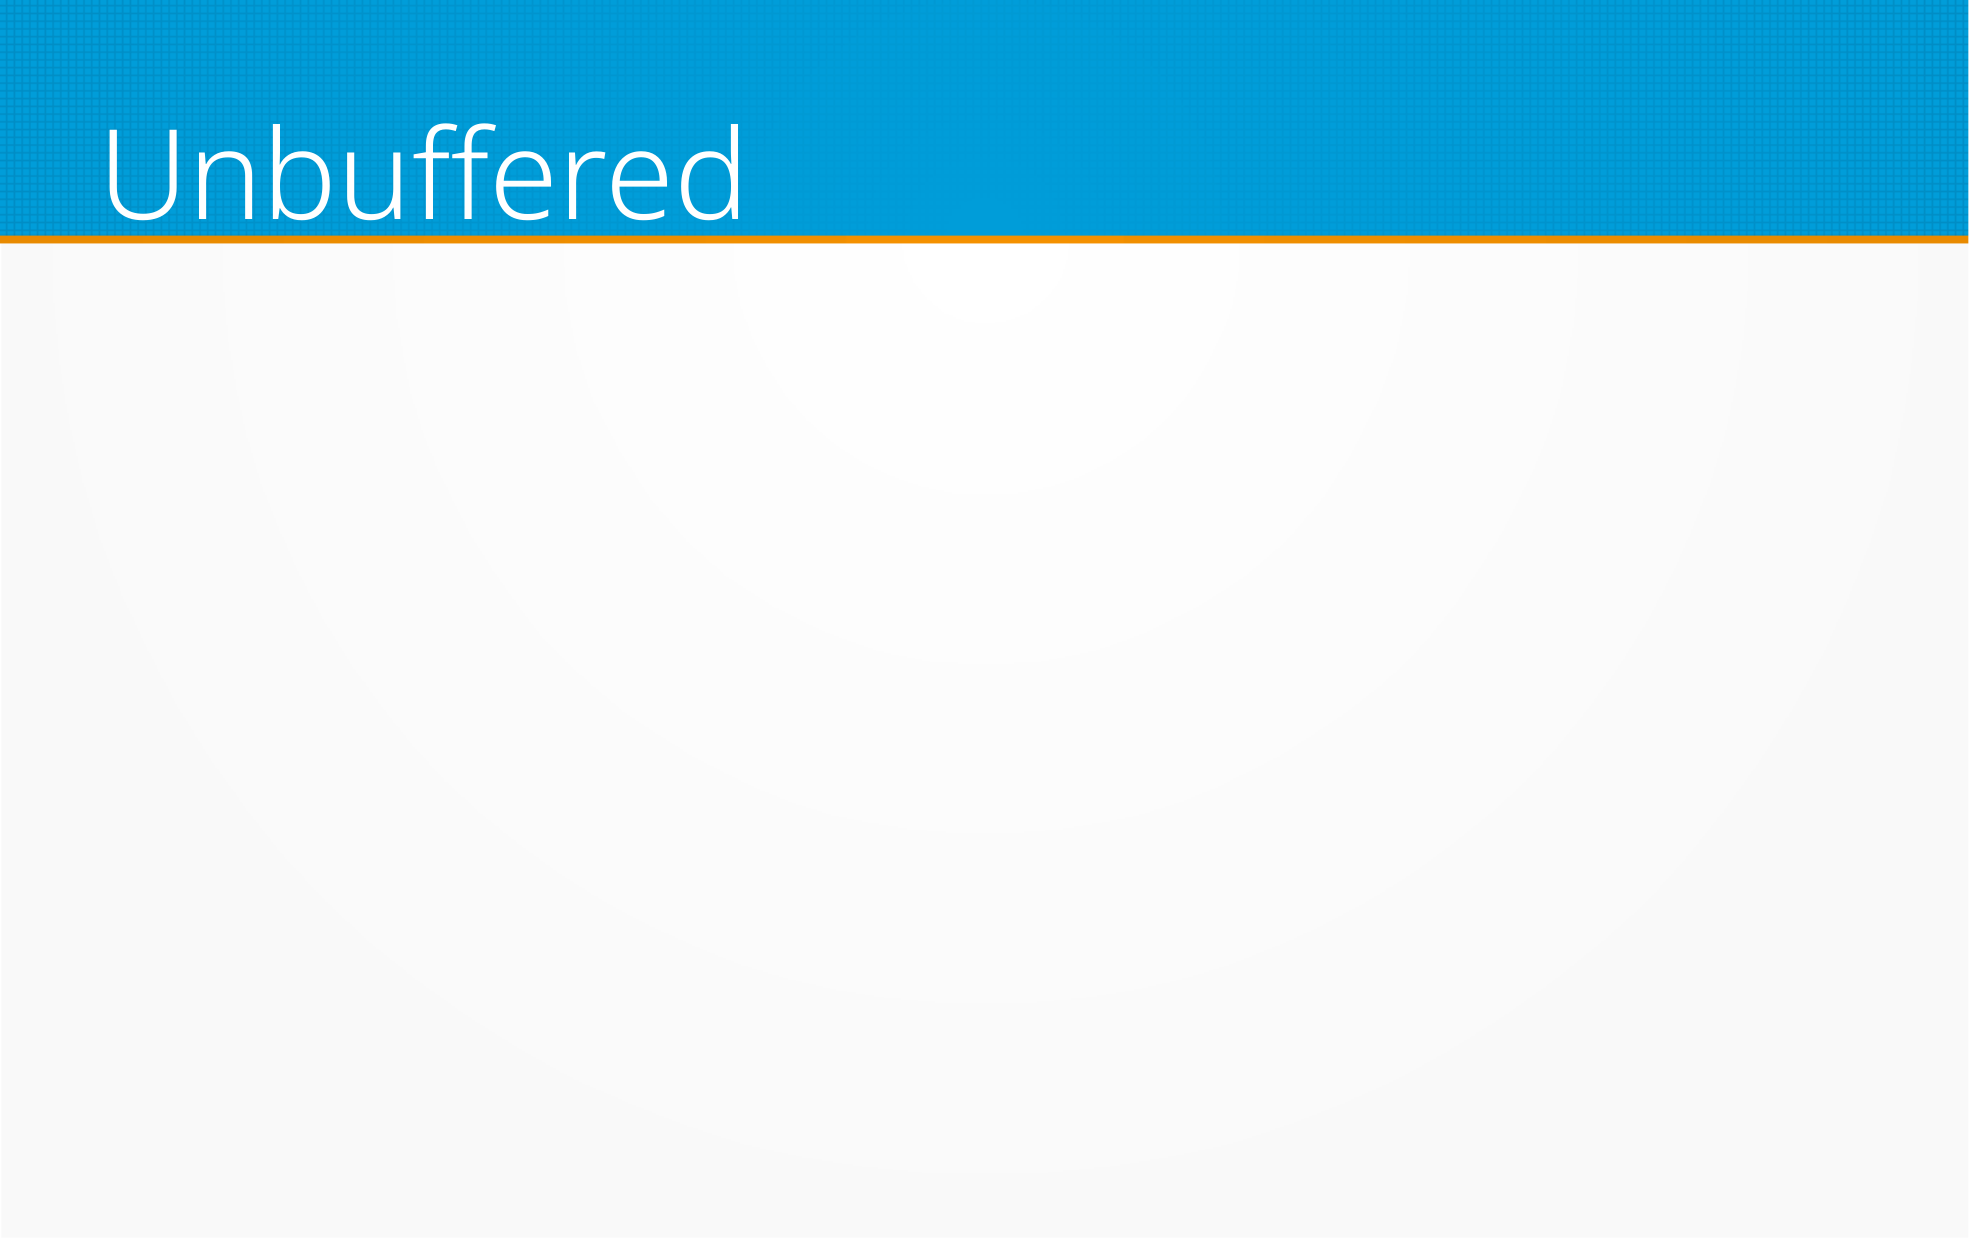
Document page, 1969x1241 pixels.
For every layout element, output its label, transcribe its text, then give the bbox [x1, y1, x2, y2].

picture [0, 236, 1969, 1241]
title Unbuffered [98, 49, 1870, 257]
